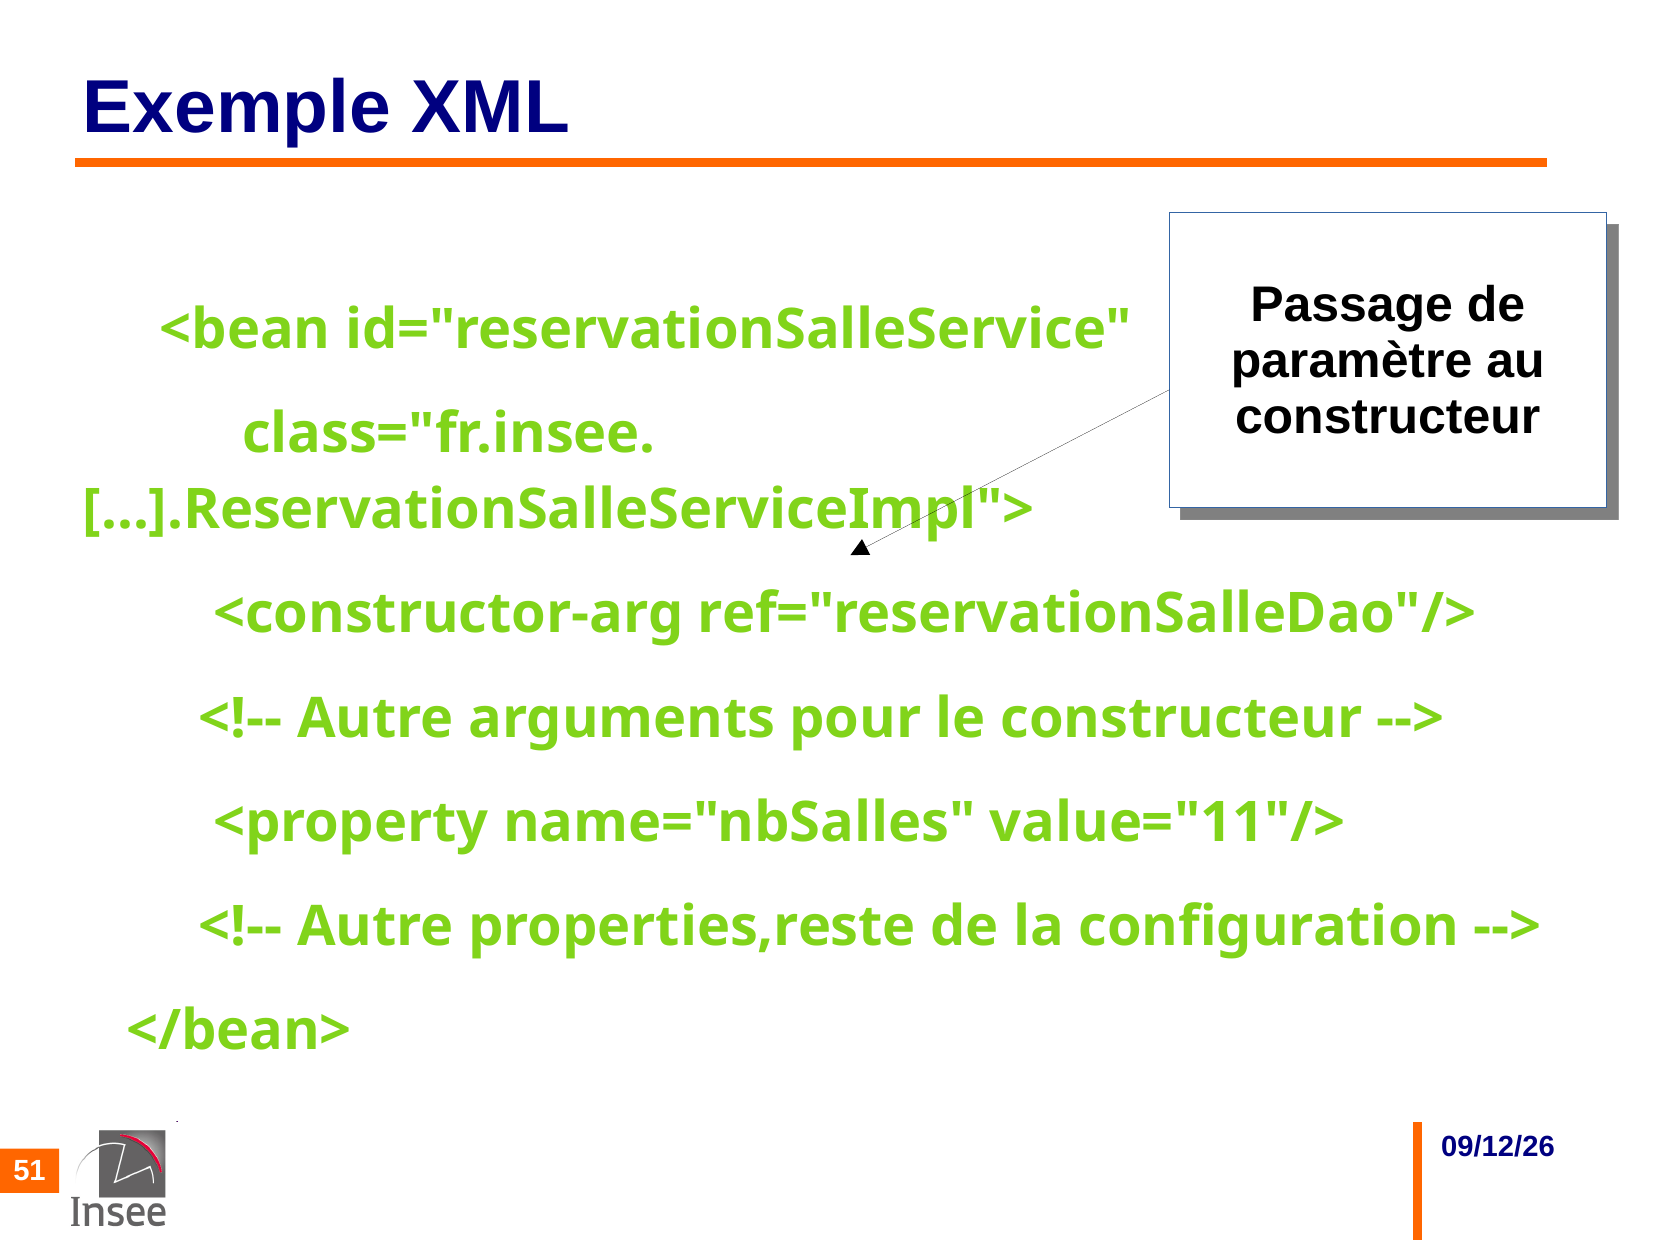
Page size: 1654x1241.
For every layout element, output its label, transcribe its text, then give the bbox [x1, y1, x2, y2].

list <bean id="reservationSalleService" class="fr.insee.[...].ReservationSalleServiceImpl"> <constructor-arg ref="reservationSalleDao"/> <!-- Autre arguments pour le constructeur --> <property name="nbSalles" value="11"/> <!-- Autre properties,reste de la configuration --> </bean> [82, 289, 1548, 1140]
title Exemple XML [82, 49, 1619, 163]
text_box [1169, 212, 1607, 508]
text_box Passage de paramètre au constructeur [1204, 248, 1571, 473]
picture [62, 1121, 178, 1241]
